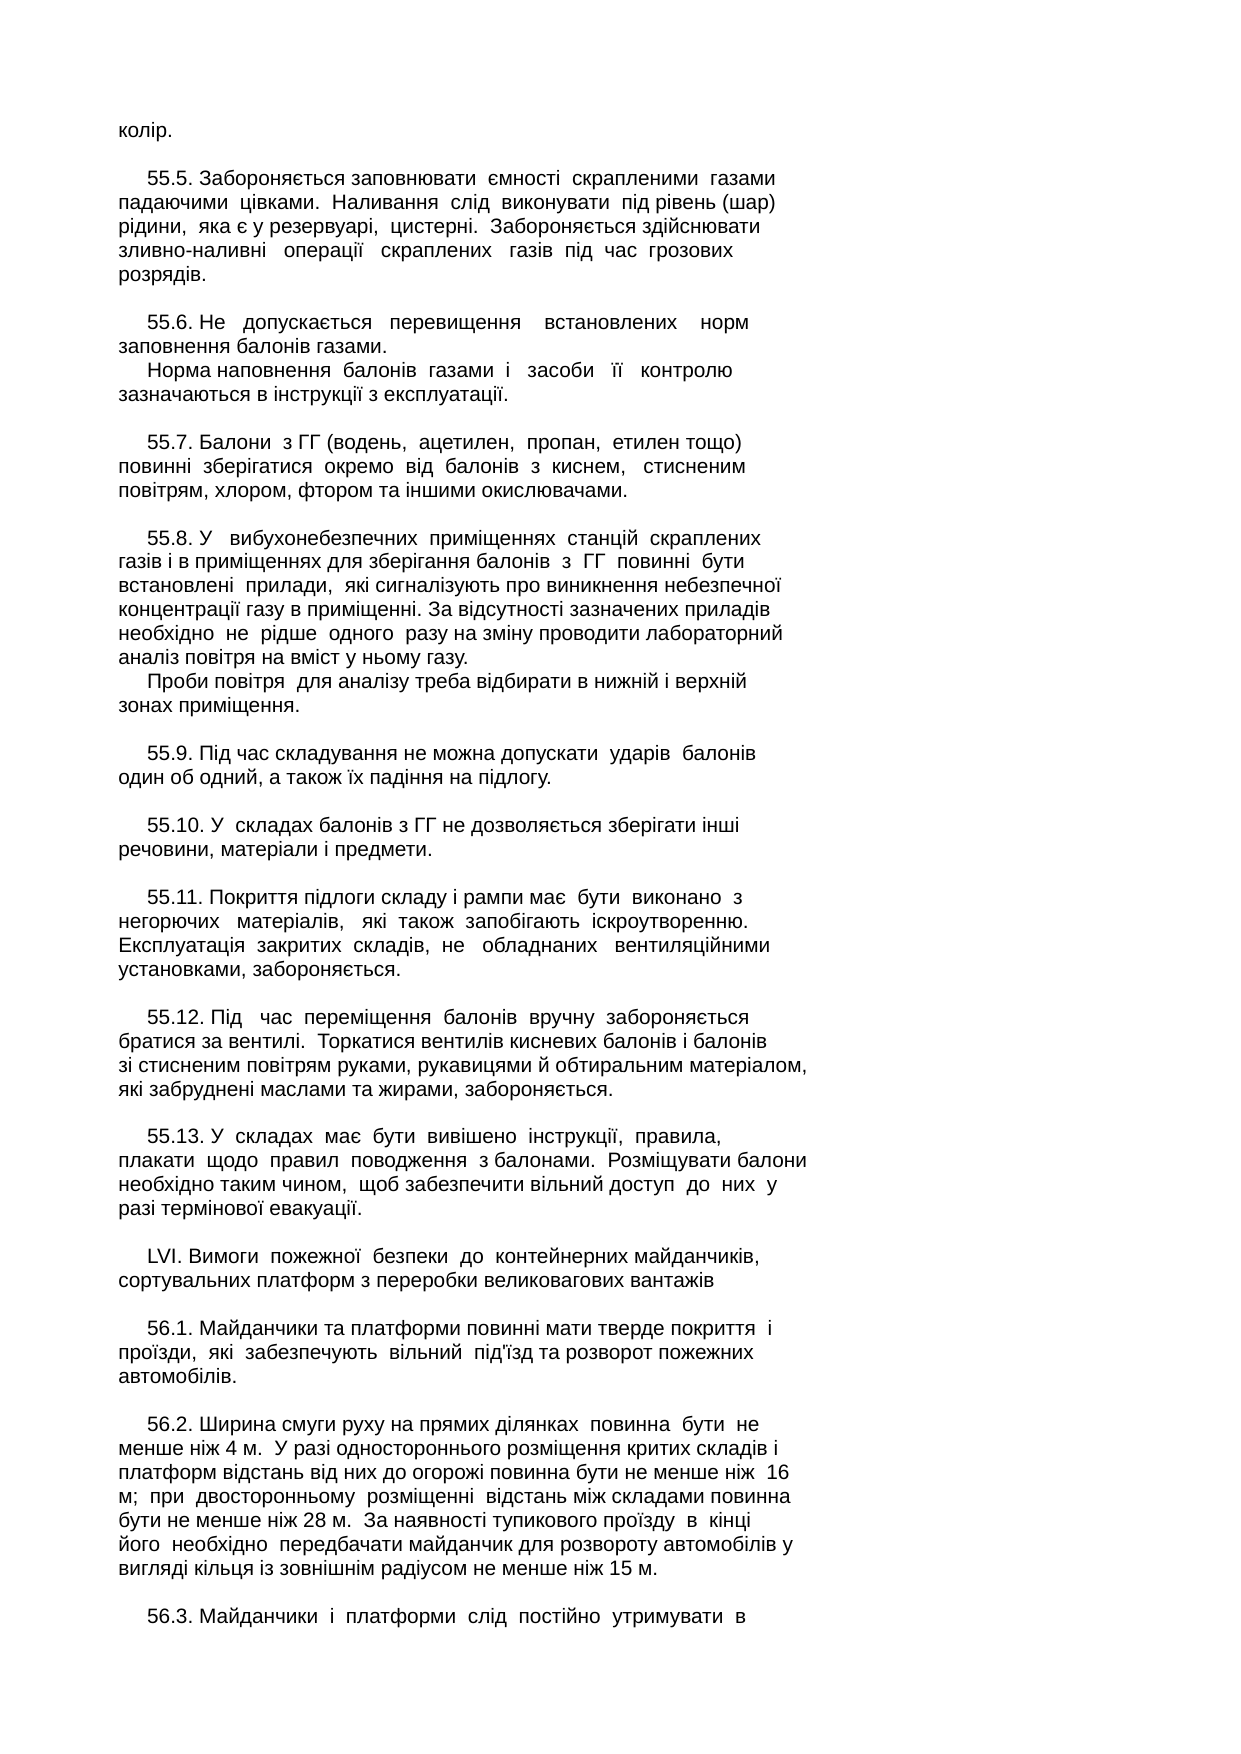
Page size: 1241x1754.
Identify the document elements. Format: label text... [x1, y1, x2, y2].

text 55.8. У вибухонебезпечних приміщеннях станцій скраплених [118, 525, 1122, 549]
text повітрям, хлором, фтором та іншими окислювачами. [118, 477, 1122, 501]
text негорючих матеріалів, які також запобігають іскроутворенню. [118, 909, 1122, 933]
text бути не менше ніж 28 м. За наявності тупикового проїзду в кінці [118, 1508, 1122, 1532]
text 56.2. Ширина смуги руху на прямих ділянках повинна бути не [118, 1412, 1122, 1436]
text проїзди, які забезпечують вільний під'їзд та розворот пожежних [118, 1340, 1122, 1364]
text 56.3. Майданчики і платформи слід постійно утримувати в [118, 1603, 1122, 1627]
text Проби повітря для аналізу треба відбирати в нижній і верхній [118, 669, 1122, 693]
text Норма наповнення балонів газами і засоби її контролю [118, 358, 1122, 382]
text падаючими цівками. Наливання слід виконувати під рівень (шар) [118, 190, 1122, 214]
text платформ відстань від них до огорожі повинна бути не менше ніж 16 [118, 1460, 1122, 1484]
text 55.11. Покриття підлоги складу і рампи має бути виконано з [118, 885, 1122, 909]
text зі стисненим повітрям руками, рукавицями й обтиральним матеріалом, [118, 1052, 1122, 1076]
text розрядів. [118, 262, 1122, 286]
text 55.10. У складах балонів з ГГ не дозволяється зберігати інші [118, 813, 1122, 837]
text зазначаються в інструкції з експлуатації. [118, 382, 1122, 406]
text 55.7. Балони з ГГ (водень, ацетилен, пропан, етилен тощо) [118, 429, 1122, 453]
text необхідно таким чином, щоб забезпечити вільний доступ до них у [118, 1172, 1122, 1196]
text м; при двосторонньому розміщенні відстань між складами повинна [118, 1484, 1122, 1508]
text братися за вентилі. Торкатися вентилів кисневих балонів і балонів [118, 1028, 1122, 1052]
text концентрації газу в приміщенні. За відсутності зазначених приладів [118, 597, 1122, 621]
text які забруднені маслами та жирами, забороняється. [118, 1076, 1122, 1100]
text один об одний, а також їх падіння на підлогу. [118, 765, 1122, 789]
text плакати щодо правил поводження з балонами. Розміщувати балони [118, 1148, 1122, 1172]
text речовини, матеріали і предмети. [118, 837, 1122, 861]
text вигляді кільця із зовнішнім радіусом не менше ніж 15 м. [118, 1556, 1122, 1579]
text рідини, яка є у резервуарі, цистерні. Забороняється здійснювати [118, 214, 1122, 238]
text необхідно не рідше одного разу на зміну проводити лабораторний [118, 621, 1122, 645]
text 56.1. Майданчики та платформи повинні мати тверде покриття і [118, 1316, 1122, 1340]
text LVI. Вимоги пожежної безпеки до контейнерних майданчиків, [118, 1244, 1122, 1268]
text 55.5. Забороняється заповнювати ємності скрапленими газами [118, 166, 1122, 190]
text встановлені прилади, які сигналізують про виникнення небезпечної [118, 573, 1122, 597]
text газів і в приміщеннях для зберігання балонів з ГГ повинні бути [118, 549, 1122, 573]
text 55.6. Не допускається перевищення встановлених норм [118, 310, 1122, 334]
text 55.9. Під час складування не можна допускати ударів балонів [118, 741, 1122, 765]
text Експлуатація закритих складів, не обладнаних вентиляційними [118, 933, 1122, 957]
text заповнення балонів газами. [118, 334, 1122, 358]
text 55.13. У складах має бути вивішено інструкції, правила, [118, 1124, 1122, 1148]
text сортувальних платформ з переробки великовагових вантажів [118, 1268, 1122, 1292]
text зливно-наливні операції скраплених газів під час грозових [118, 238, 1122, 262]
text аналіз повітря на вміст у ньому газу. [118, 645, 1122, 669]
text зонах приміщення. [118, 693, 1122, 717]
text установками, забороняється. [118, 957, 1122, 981]
text разі термінової евакуації. [118, 1196, 1122, 1220]
text його необхідно передбачати майданчик для розвороту автомобілів у [118, 1532, 1122, 1556]
text колір. [118, 118, 1122, 142]
text менше ніж 4 м. У разі одностороннього розміщення критих складів і [118, 1436, 1122, 1460]
text автомобілів. [118, 1364, 1122, 1388]
text повинні зберігатися окремо від балонів з киснем, стисненим [118, 453, 1122, 477]
text 55.12. Під час переміщення балонів вручну забороняється [118, 1004, 1122, 1028]
